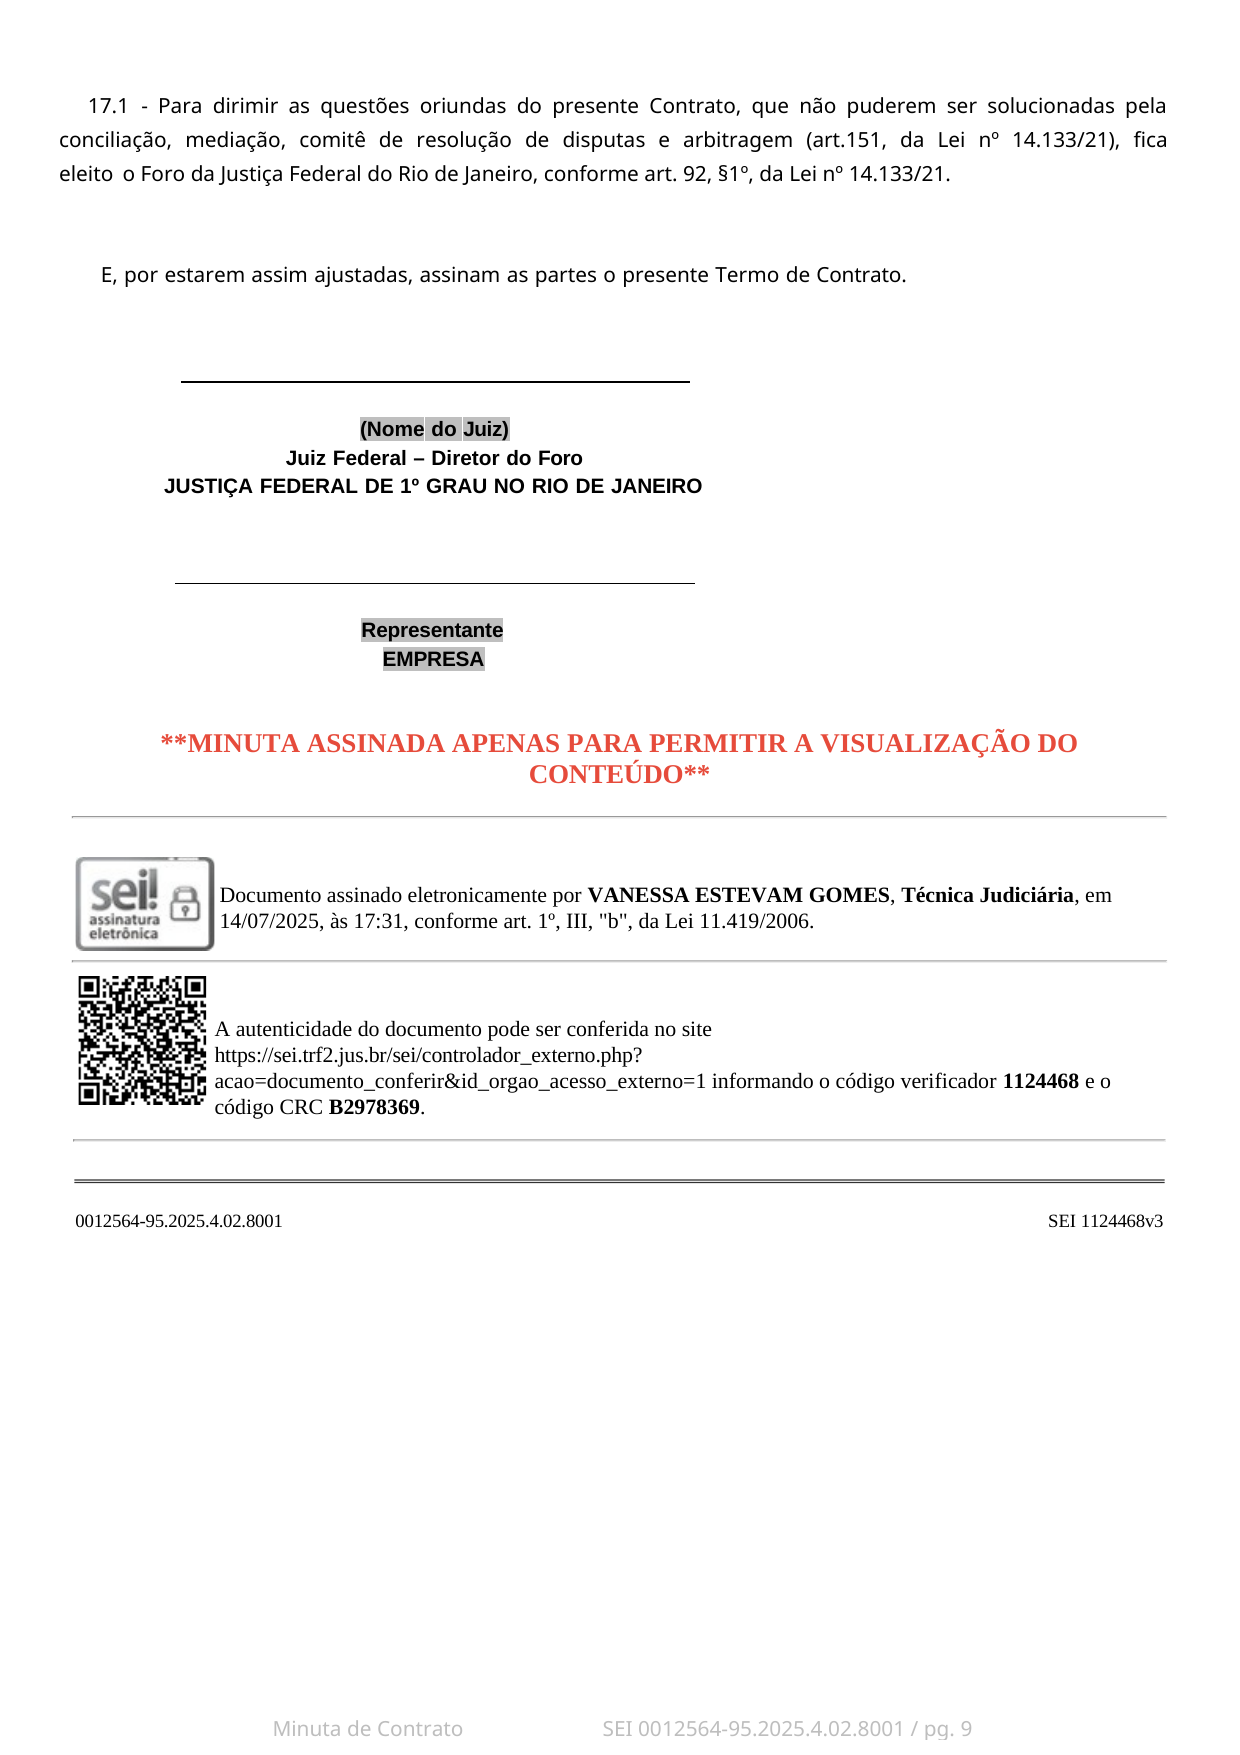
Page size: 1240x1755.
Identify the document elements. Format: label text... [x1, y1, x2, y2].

text Representante EMPRESA [361, 618, 603, 671]
list - Para dirimir as questões oriundas do presente Contrato, que não puderem ser solucionadas pela conciliação, mediação, comitê de resolução de disputas e arbitragem (art.151, da Lei nº 14.133/21), fica eleito o Foro da Justiça Federal do Rio de Janeiro, conforme art. 92, §1º, da Lei nº 14.133/21. [59, 91, 1168, 188]
text Juiz Federal – Diretor do Foro [118, 446, 751, 469]
text (Nome do Juiz) [59, 417, 810, 441]
text E, por estarem assim ajustadas, assinam as partes o presente Termo de Contrato. [101, 260, 1181, 288]
text A autenticidade do documento pode ser conferida no site https://sei.trf2.jus.br/sei/controlador_externo.php? acao=documento_conferir&id_orgao_acesso_externo=1 informando o código verificador 1124468 e o código CRC B2978369. [214, 1016, 1134, 1119]
subtitle **MINUTA ASSINADA APENAS PARA PERMITIR A VISUALIZAÇÃO DO CONTEÚDO** [118, 727, 1121, 789]
text Documento assinado eletronicamente por VANESSA ESTEVAM GOMES, Técnica Judiciária, em 14/07/2025, às 17:31, conforme art. 1º, III, "b", da Lei 11.419/2006. [219, 882, 1181, 933]
text 0012564-95.2025.4.02.8001 SEI 1124468v3 [59, 1210, 1180, 1231]
text JUSTIÇA FEDERAL DE 1º GRAU NO RIO DE JANEIRO [118, 474, 748, 498]
